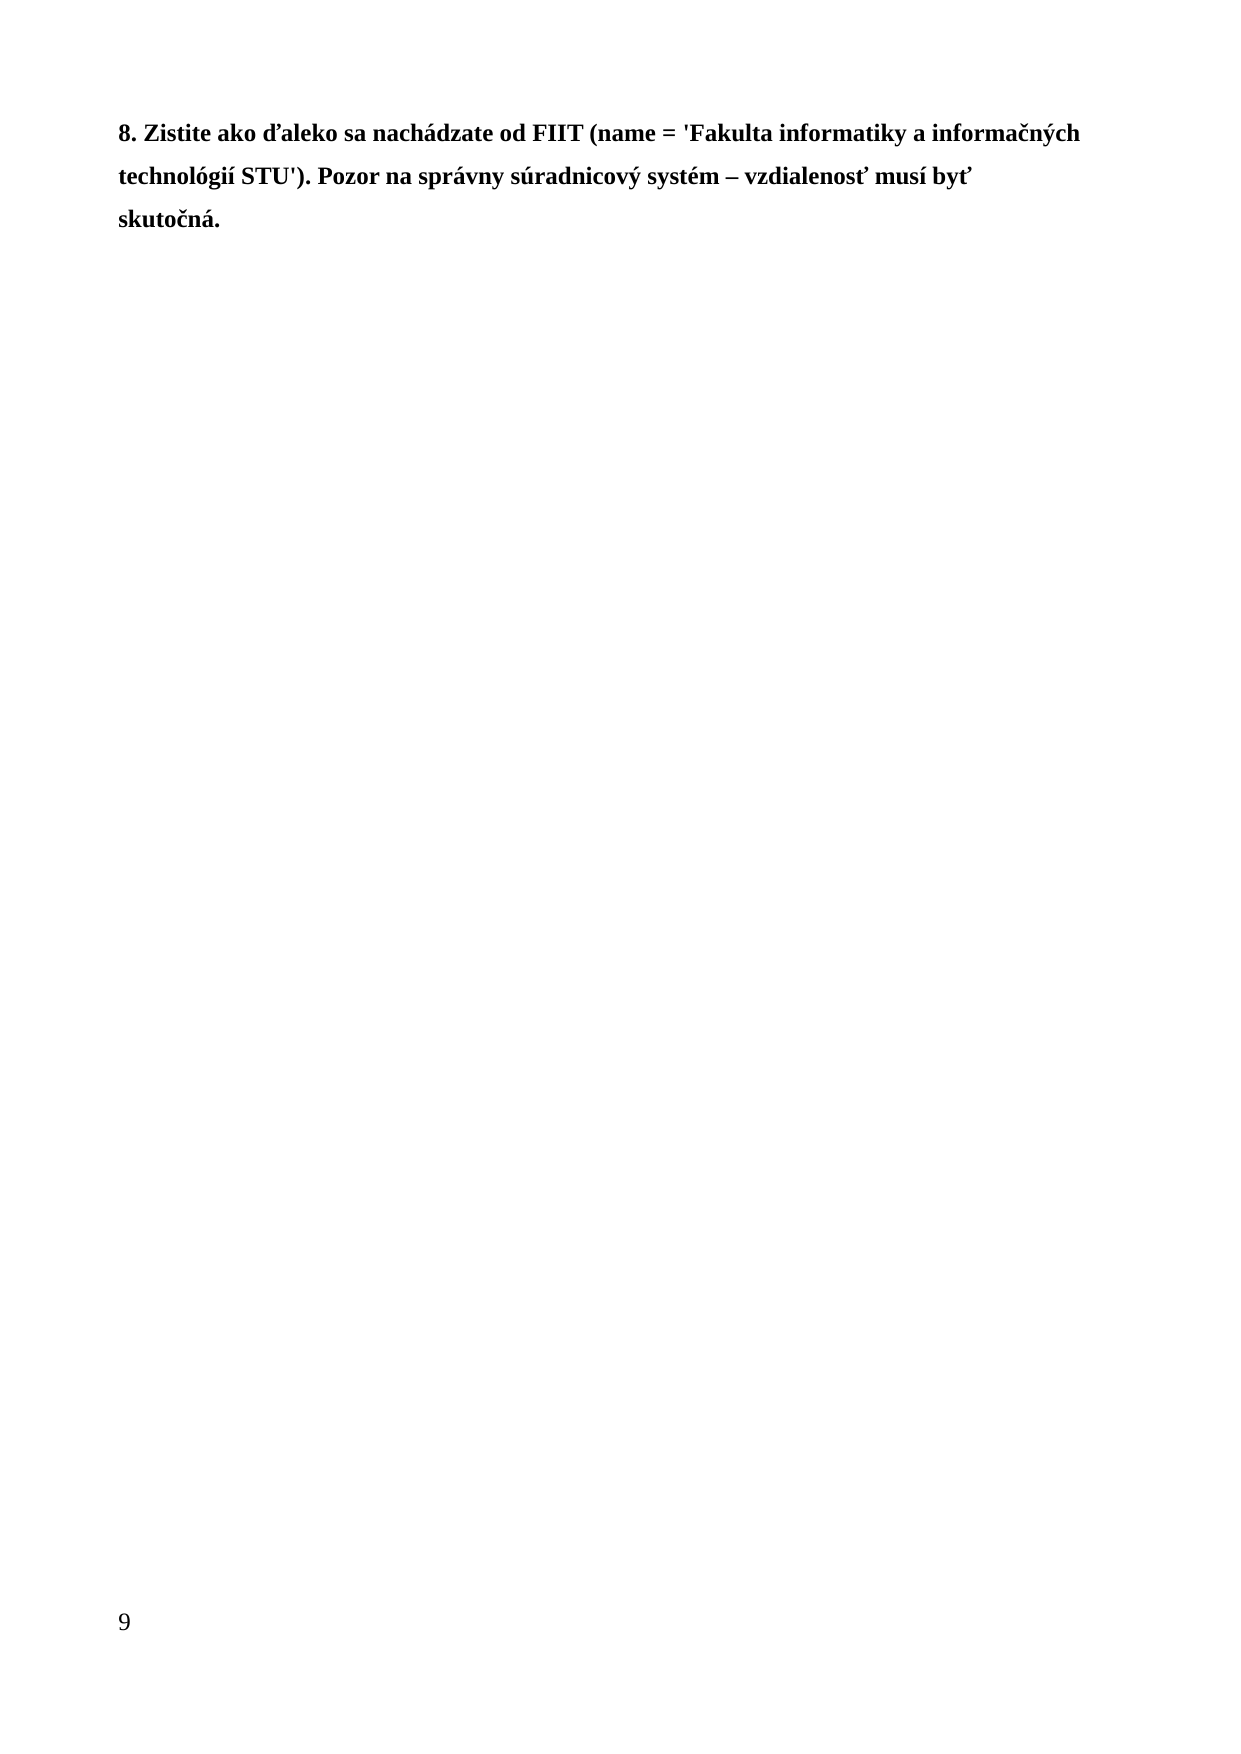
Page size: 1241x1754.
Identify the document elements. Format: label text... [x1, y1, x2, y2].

text 8. Zistite ako ďaleko sa nachádzate od FIIT (name = 'Fakulta informatiky a informačných [118, 118, 1122, 147]
text skutočná. [118, 204, 1122, 233]
text technológií STU'). Pozor na správny súradnicový systém – vzdialenosť musí byť [118, 161, 1122, 190]
